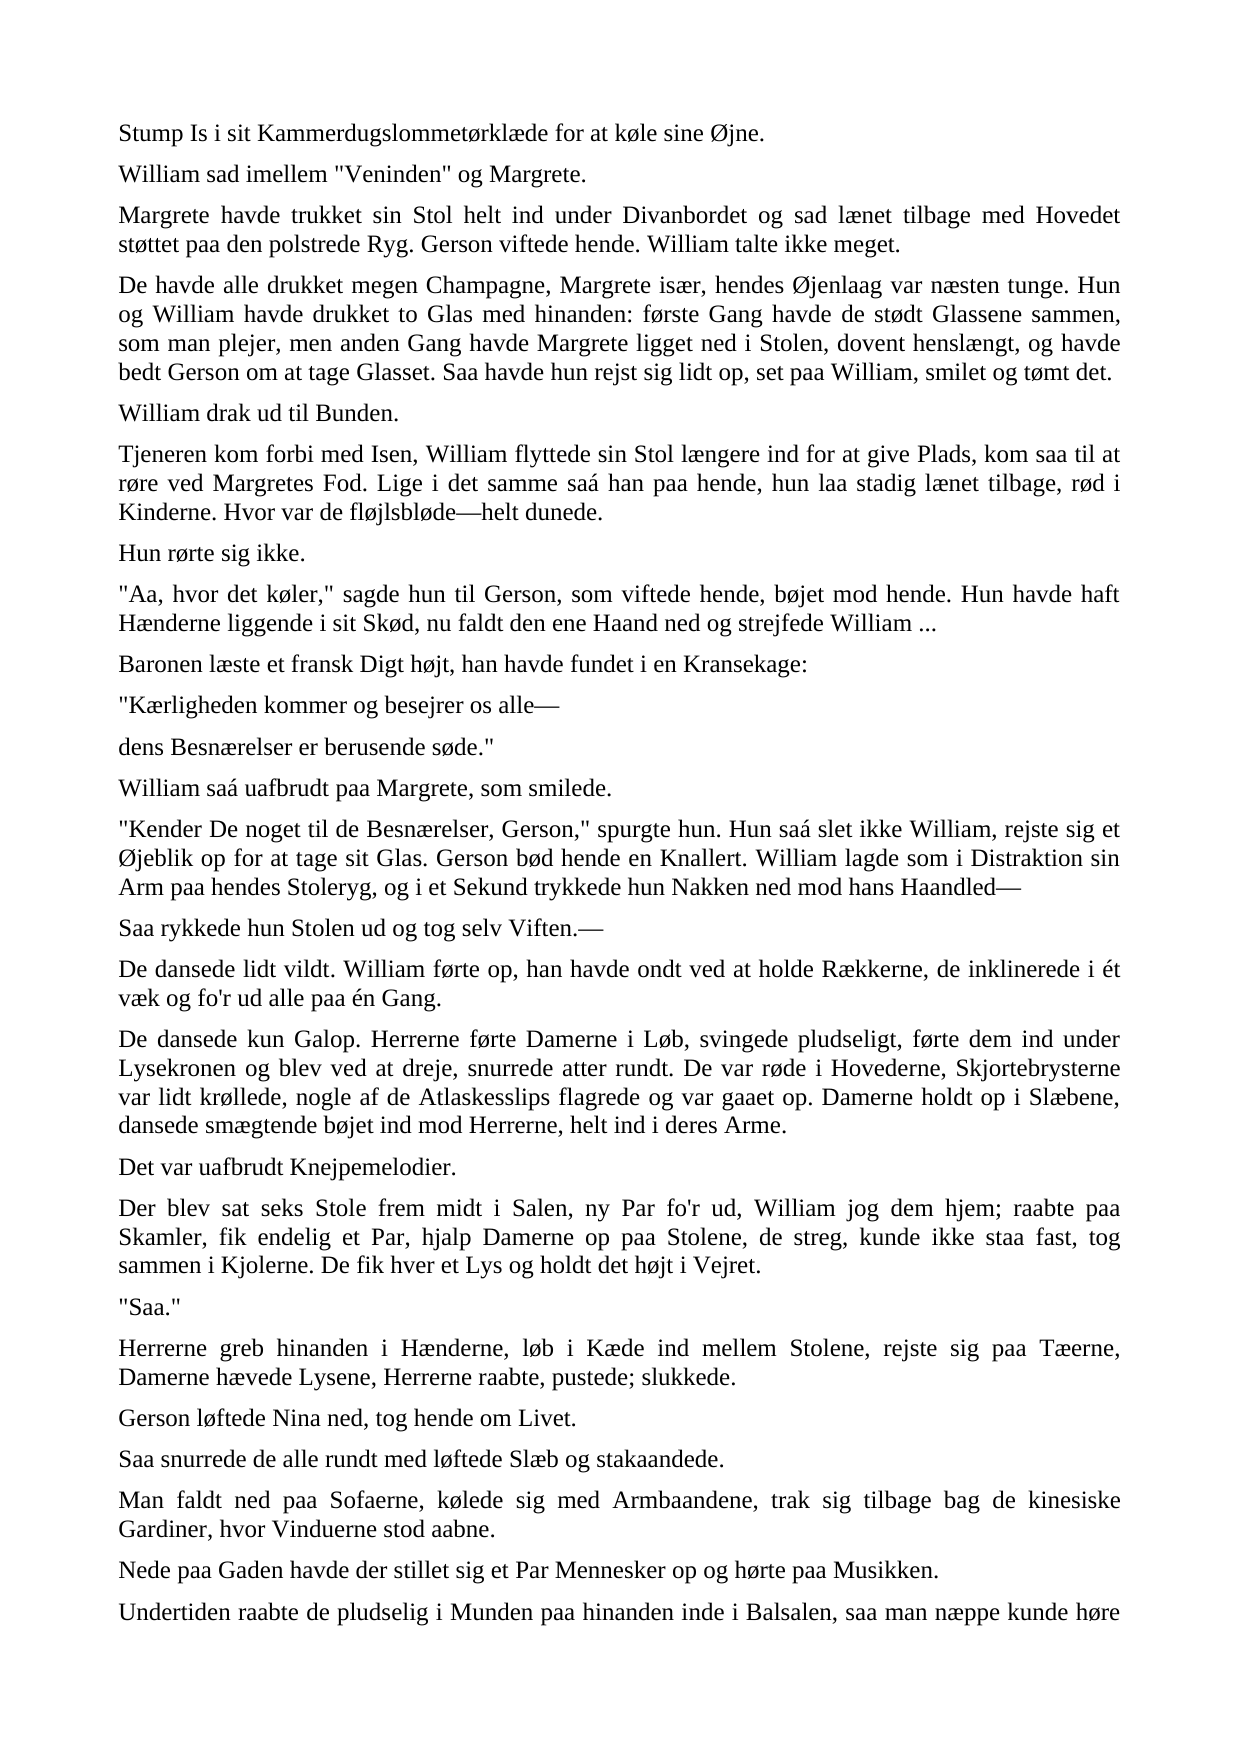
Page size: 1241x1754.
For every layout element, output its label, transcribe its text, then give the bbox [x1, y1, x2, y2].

text De dansede lidt vildt. William førte op, han havde ondt ved at holde Rækkerne, de inklinerede i ét væk og fo'r ud alle paa én Gang. [118, 954, 1122, 1012]
text Saa rykkede hun Stolen ud og tog selv Viften.— [118, 913, 1122, 942]
text Undertiden raabte de pludselig i Munden paa hinanden inde i Balsalen, saa man næppe kunde høre [118, 1597, 1122, 1626]
text Der blev sat seks Stole frem midt i Salen, ny Par fo'r ud, William jog dem hjem; raabte paa Skamler, fik endelig et Par, hjalp Damerne op paa Stolene, de streg, kunde ikke staa fast, tog sammen i Kjolerne. De fik hver et Lys og holdt det højt i Vejret. [118, 1193, 1122, 1279]
text Gerson løftede Nina ned, tog hende om Livet. [118, 1403, 1122, 1432]
text Hun rørte sig ikke. [118, 538, 1122, 567]
text "Kærligheden kommer og besejrer os alle— [118, 691, 1122, 719]
text William saá uafbrudt paa Margrete, som smilede. [118, 773, 1122, 802]
text Baronen læste et fransk Digt højt, han havde fundet i en Kransekage: [118, 649, 1122, 678]
text Nede paa Gaden havde der stillet sig et Par Mennesker op og hørte paa Musikken. [118, 1556, 1122, 1584]
text "Aa, hvor det køler," sagde hun til Gerson, som viftede hende, bøjet mod hende. Hun havde haft Hænderne liggende i sit Skød, nu faldt den ene Haand ned og strejfede William ... [118, 579, 1122, 637]
text Margrete havde trukket sin Stol helt ind under Divanbordet og sad lænet tilbage med Hovedet støttet paa den polstrede Ryg. Gerson viftede hende. William talte ikke meget. [118, 201, 1122, 258]
text De dansede kun Galop. Herrerne førte Damerne i Løb, svingede pludseligt, førte dem ind under Lysekronen og blev ved at dreje, snurrede atter rundt. De var røde i Hovederne, Skjortebrysterne var lidt krøllede, nogle af de Atlaskesslips flagrede og var gaaet op. Damerne holdt op i Slæbene, dansede smægtende bøjet ind mod Herrerne, helt ind i deres Arme. [118, 1024, 1122, 1139]
text Stump Is i sit Kammerdugslommetørklæde for at køle sine Øjne. [118, 118, 1122, 147]
text Man faldt ned paa Sofaerne, kølede sig med Armbaandene, trak sig tilbage bag de kinesiske Gardiner, hvor Vinduerne stod aabne. [118, 1486, 1122, 1543]
text William sad imellem "Veninden" og Margrete. [118, 159, 1122, 188]
text Saa snurrede de alle rundt med løftede Slæb og stakaandede. [118, 1444, 1122, 1473]
text William drak ud til Bunden. [118, 398, 1122, 427]
text "Kender De noget til de Besnærelser, Gerson," spurgte hun. Hun saá slet ikke William, rejste sig et Øjeblik op for at tage sit Glas. Gerson bød hende en Knallert. William lagde som i Distraktion sin Arm paa hendes Stoleryg, og i et Sekund trykkede hun Nakken ned mod hans Haandled— [118, 814, 1122, 901]
text Det var uafbrudt Knejpemelodier. [118, 1152, 1122, 1181]
text Tjeneren kom forbi med Isen, William flyttede sin Stol længere ind for at give Plads, kom saa til at røre ved Margretes Fod. Lige i det samme saá han paa hende, hun laa stadig lænet tilbage, rød i Kinderne. Hvor var de fløjlsbløde—helt dunede. [118, 439, 1122, 526]
text Herrerne greb hinanden i Hænderne, løb i Kæde ind mellem Stolene, rejste sig paa Tæerne, Damerne hævede Lysene, Herrerne raabte, pustede; slukkede. [118, 1333, 1122, 1391]
text De havde alle drukket megen Champagne, Margrete især, hendes Øjenlaag var næsten tunge. Hun og William havde drukket to Glas med hinanden: første Gang havde de stødt Glassene sammen, som man plejer, men anden Gang havde Margrete ligget ned i Stolen, dovent henslængt, og havde bedt Gerson om at tage Glasset. Saa havde hun rejst sig lidt op, set paa William, smilet og tømt det. [118, 271, 1122, 386]
text "Saa." [118, 1292, 1122, 1321]
text dens Besnærelser er berusende søde." [118, 732, 1122, 761]
